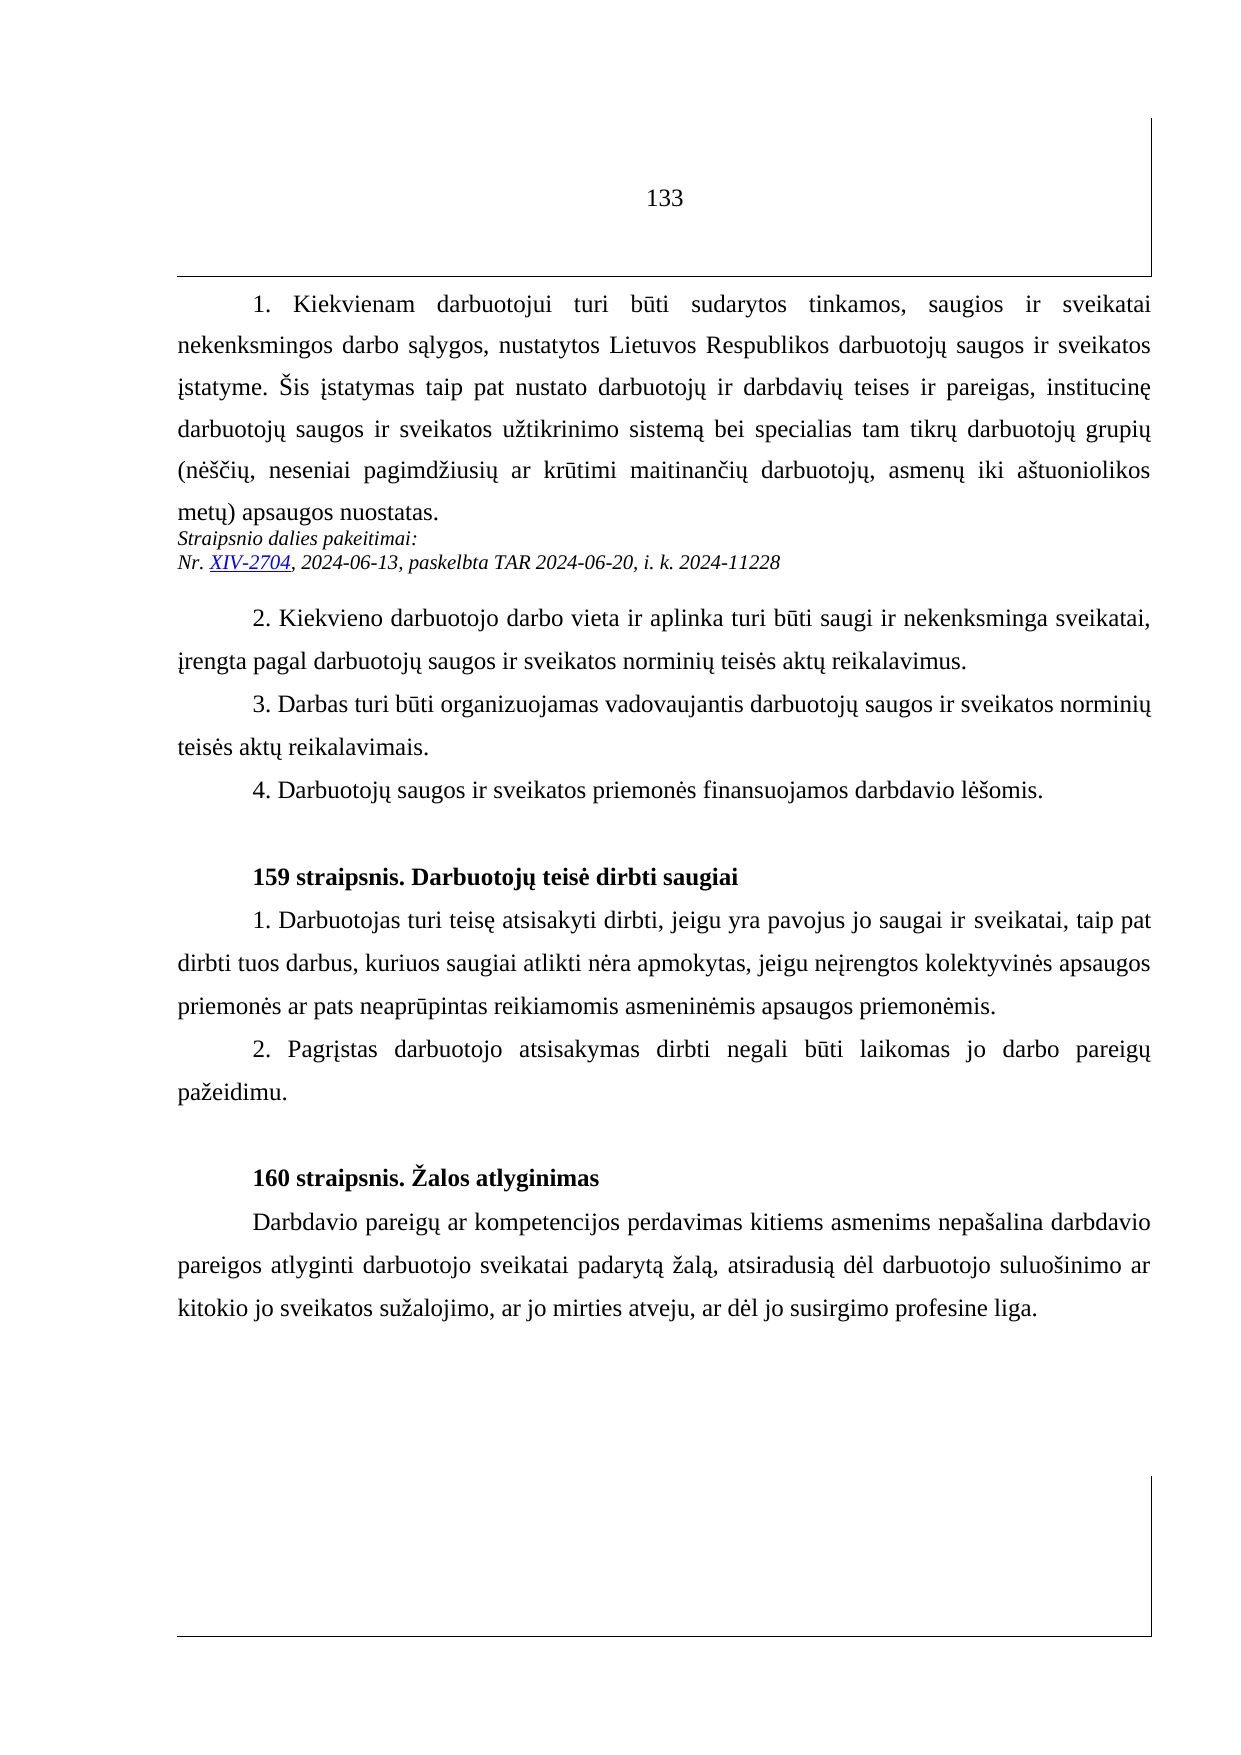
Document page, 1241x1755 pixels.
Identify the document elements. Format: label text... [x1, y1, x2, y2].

text Nr. XIV-2704, 2024-06-13, paskelbta TAR 2024-06-20, i. k. 2024-11228 [177, 550, 1152, 574]
text 1. Darbuotojas turi teisę atsisakyti dirbti, jeigu yra pavojus jo saugai ir sveikatai, taip pat dirbti tuos darbus, kuriuos saugiai atlikti nėra apmokytas, jeigu neįrengtos kolektyvinės apsaugos priemonės ar pats neaprūpintas reikiamomis asmeninėmis apsaugos priemonėmis. [177, 905, 1152, 1020]
subtitle 160 straipsnis. Žalos atlyginimas [177, 1163, 1152, 1192]
text Straipsnio dalies pakeitimai: [177, 526, 1152, 550]
text 2. Pagrįstas darbuotojo atsisakymas dirbti negali būti laikomas jo darbo pareigų pažeidimu. [177, 1034, 1152, 1106]
subtitle 159 straipsnis. Darbuotojų teisė dirbti saugiai [177, 862, 1152, 890]
text Darbdavio pareigų ar kompetencijos perdavimas kitiems asmenims nepašalina darbdavio pareigos atlyginti darbuotojo sveikatai padarytą žalą, atsiradusią dėl darbuotojo suluošinimo ar kitokio jo sveikatos sužalojimo, ar jo mirties atveju, ar dėl jo susirgimo profesine liga. [177, 1207, 1152, 1322]
text 2. Kiekvieno darbuotojo darbo vieta ir aplinka turi būti saugi ir nekenksminga sveikatai, įrengta pagal darbuotojų saugos ir sveikatos norminių teisės aktų reikalavimus. [177, 603, 1152, 675]
text 1. Kiekvienam darbuotojui turi būti sudarytos tinkamos, saugios ir sveikatai nekenksmingos darbo sąlygos, nustatytos Lietuvos Respublikos darbuotojų saugos ir sveikatos įstatyme. Šis įstatymas taip pat nustato darbuotojų ir darbdavių teises ir pareigas, institucinę darbuotojų saugos ir sveikatos užtikrinimo sistemą bei specialias tam tikrų darbuotojų grupių (nėščių, neseniai pagimdžiusių ar krūtimi maitinančių darbuotojų, asmenų iki aštuoniolikos metų) apsaugos nuostatas. [177, 276, 1152, 526]
text 4. Darbuotojų saugos ir sveikatos priemonės finansuojamos darbdavio lėšomis. [177, 775, 1152, 804]
text 3. Darbas turi būti organizuojamas vadovaujantis darbuotojų saugos ir sveikatos norminių teisės aktų reikalavimais. [177, 689, 1152, 761]
